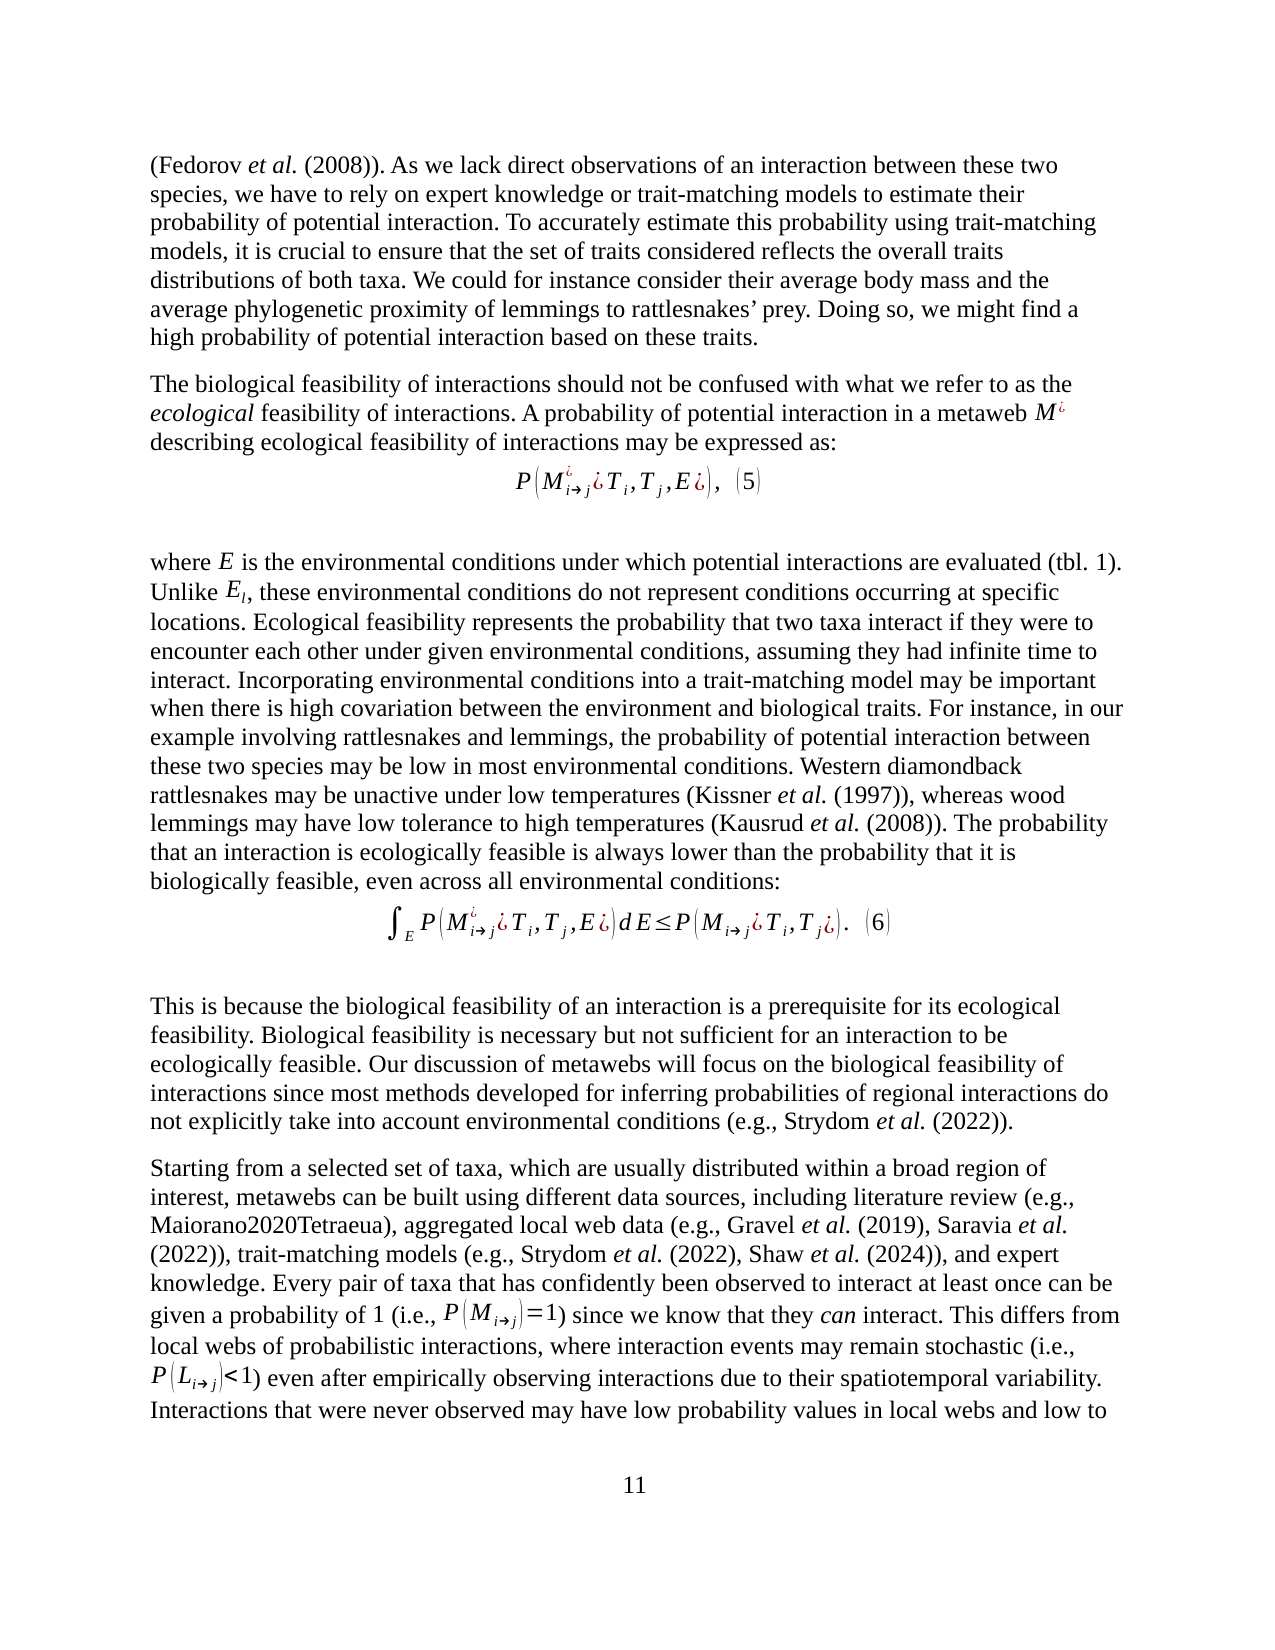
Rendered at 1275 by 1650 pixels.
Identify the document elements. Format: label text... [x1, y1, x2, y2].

text The biological feasibility of interactions should not be confused with what we refer to as the ecological feasibility of interactions. A probability of potential interaction in a metaweb describing ecological feasibility of interactions may be expressed as: [150, 369, 1125, 455]
text This is because the biological feasibility of an interaction is a prerequisite for its ecological feasibility. Biological feasibility is necessary but not sufficient for an interaction to be ecologically feasible. Our discussion of metawebs will focus on the biological feasibility of interactions since most methods developed for inferring probabilities of regional interactions do not explicitly take into account environmental conditions (e.g., Strydom et al. (2022)). [150, 991, 1125, 1135]
text where is the environmental conditions under which potential interactions are evaluated (tbl. 1). Unlike , these environmental conditions do not represent conditions occurring at specific locations. Ecological feasibility represents the probability that two taxa interact if they were to encounter each other under given environmental conditions, assuming they had infinite time to interact. Incorporating environmental conditions into a trait-matching model may be important when there is high covariation between the environment and biological traits. For instance, in our example involving rattlesnakes and lemmings, the probability of potential interaction between these two species may be low in most environmental conditions. Western diamondback rattlesnakes may be unactive under low temperatures (Kissner et al. (1997)), whereas wood lemmings may have low tolerance to high temperatures (Kausrud et al. (2008)). The probability that an interaction is ecologically feasible is always lower than the probability that it is biologically feasible, even across all environmental conditions: [150, 547, 1125, 895]
text (Fedorov et al. (2008)). As we lack direct observations of an interaction between these two species, we have to rely on expert knowledge or trait-matching models to estimate their probability of potential interaction. To accurately estimate this probability using trait-matching models, it is crucial to ensure that the set of traits considered reflects the overall traits distributions of both taxa. We could for instance consider their average body mass and the average phylogenetic proximity of lemmings to rattlesnakes’ prey. Doing so, we might find a high probability of potential interaction based on these traits. [150, 150, 1125, 351]
text Starting from a selected set of taxa, which are usually distributed within a broad region of interest, metawebs can be built using different data sources, including literature review (e.g., Maiorano2020Tetraeua), aggregated local web data (e.g., Gravel et al. (2019), Saravia et al. (2022)), trait-matching models (e.g., Strydom et al. (2022), Shaw et al. (2024)), and expert knowledge. Every pair of taxa that has confidently been observed to interact at least once can be given a probability of (i.e., ) since we know that they can interact. This differs from local webs of probabilistic interactions, where interaction events may remain stochastic (i.e., ) even after empirically observing interactions due to their spatiotemporal variability. Interactions that were never observed may have low probability values in local webs and low to [150, 1153, 1125, 1424]
